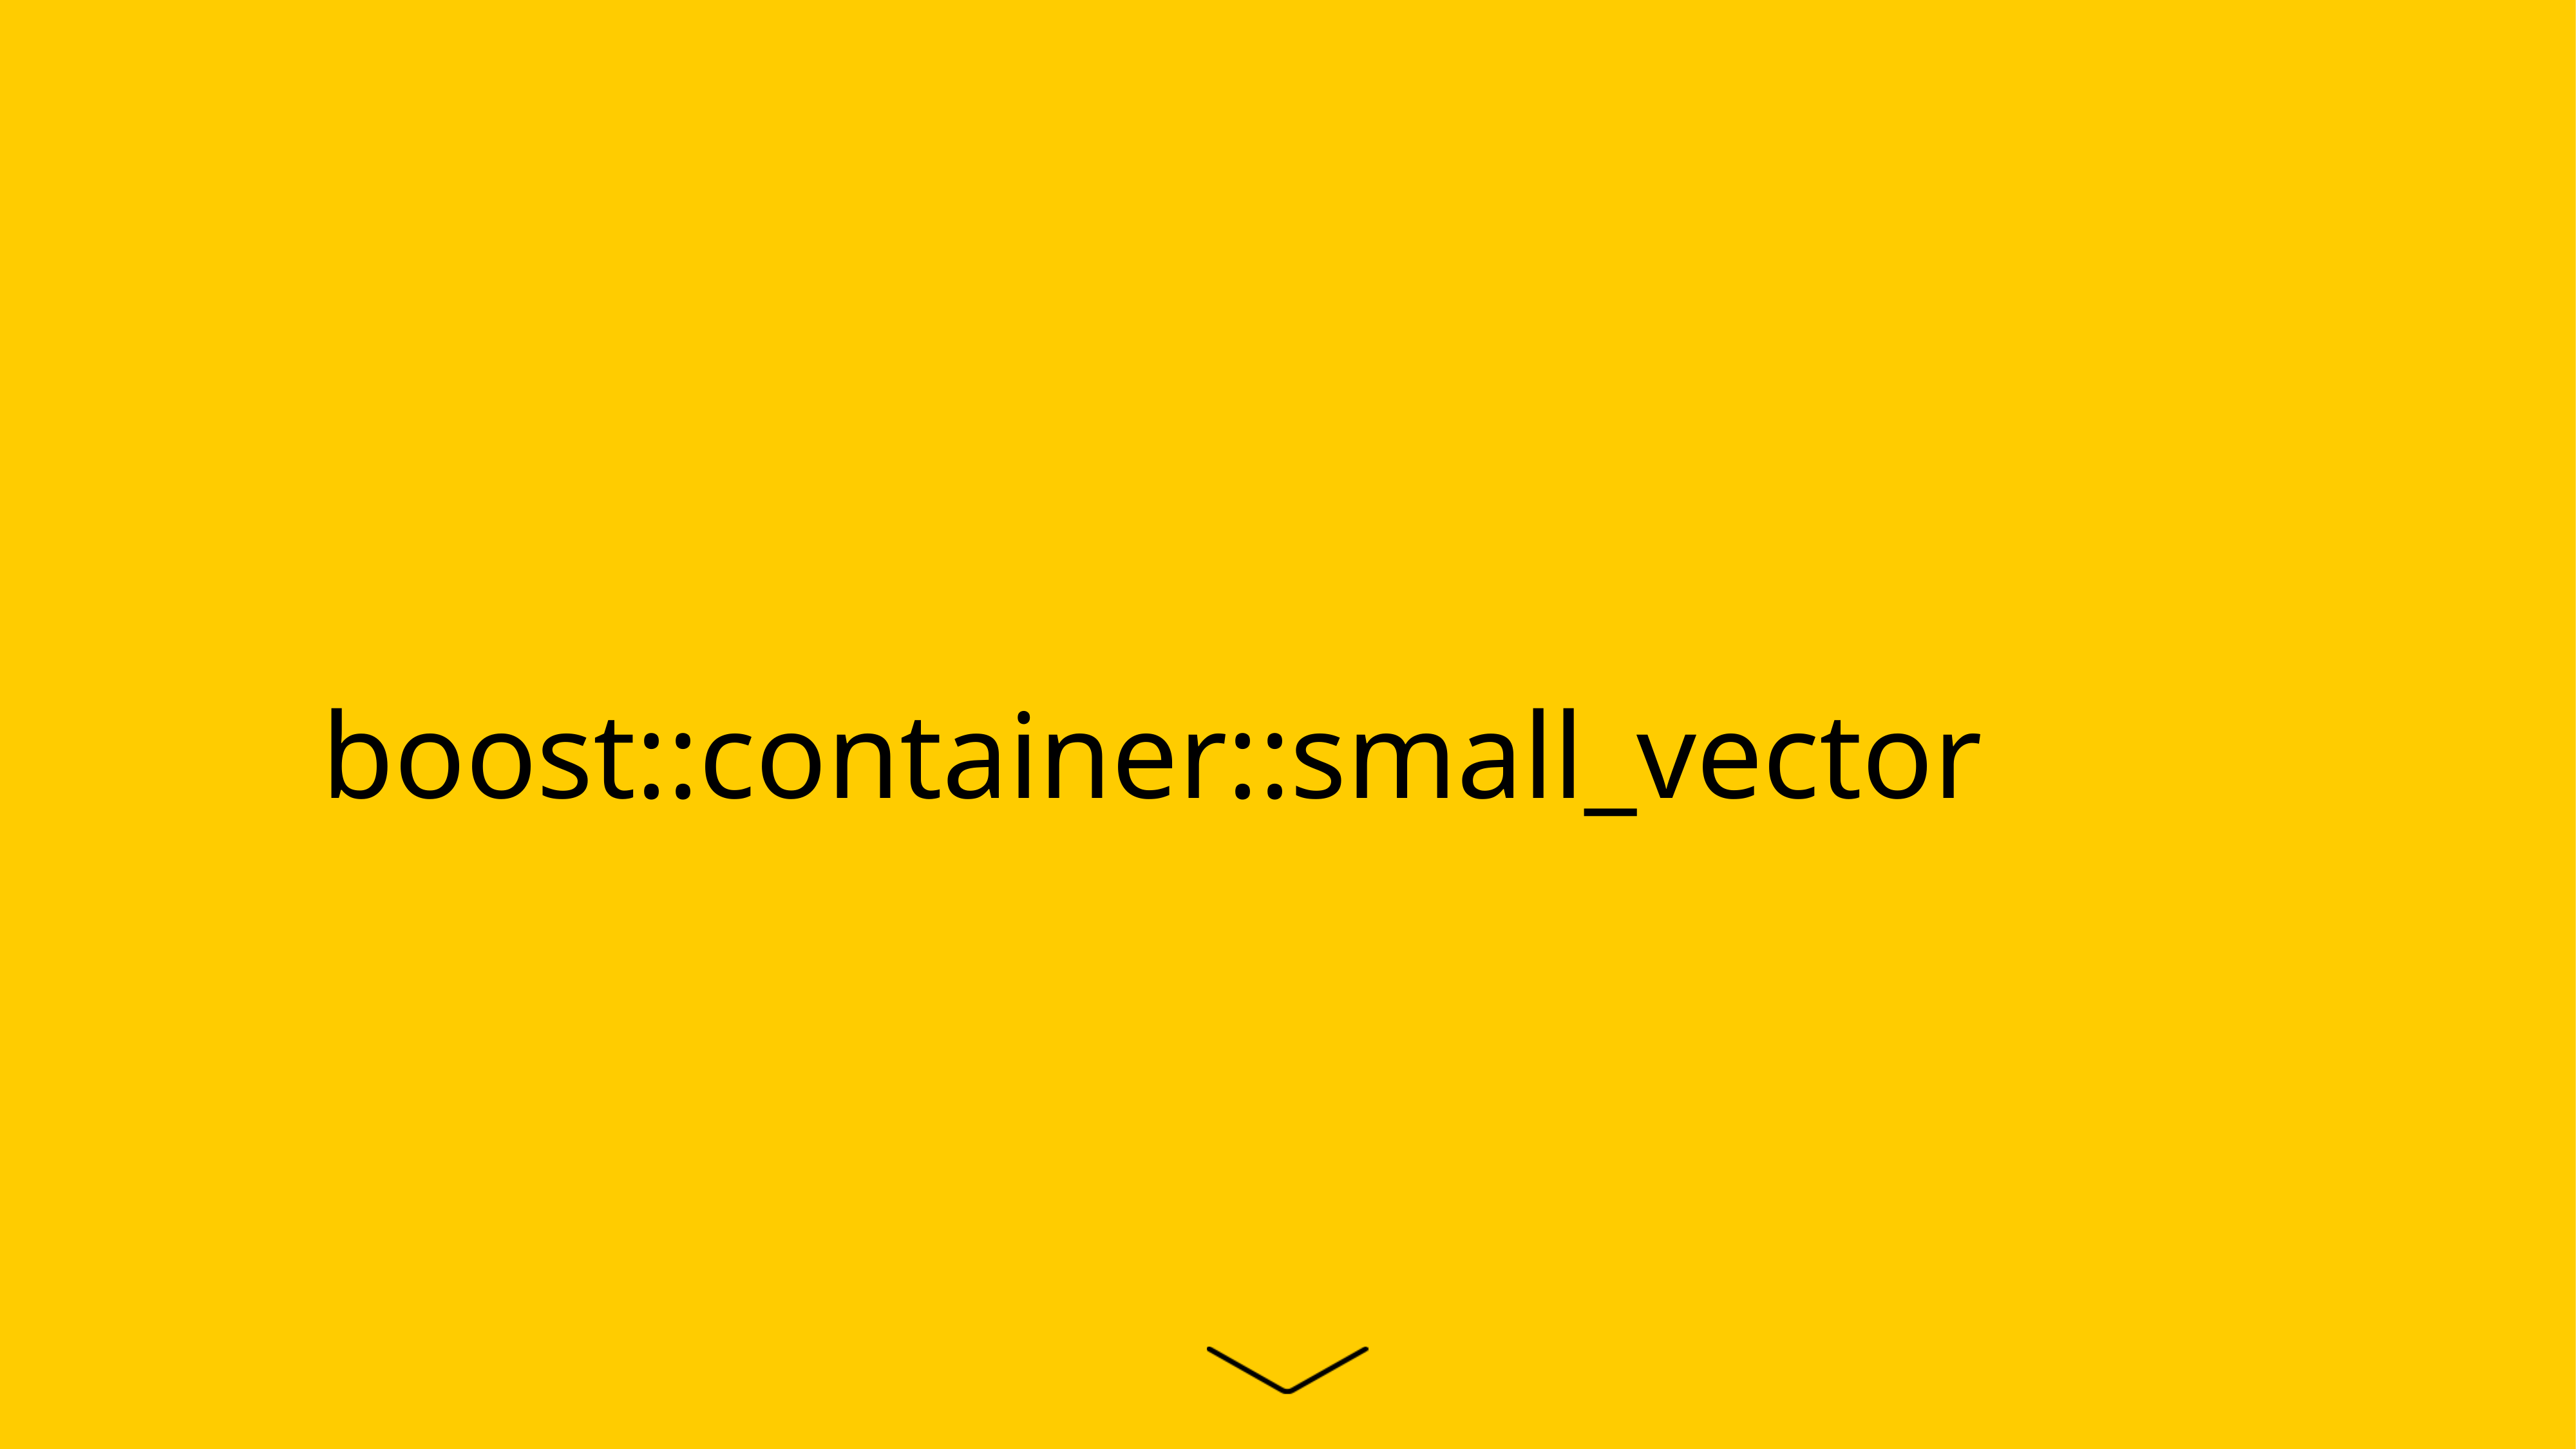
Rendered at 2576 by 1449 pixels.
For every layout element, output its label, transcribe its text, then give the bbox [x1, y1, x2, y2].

title boost::container::small_vector [321, 429, 2253, 1074]
picture [1207, 1347, 1368, 1396]
